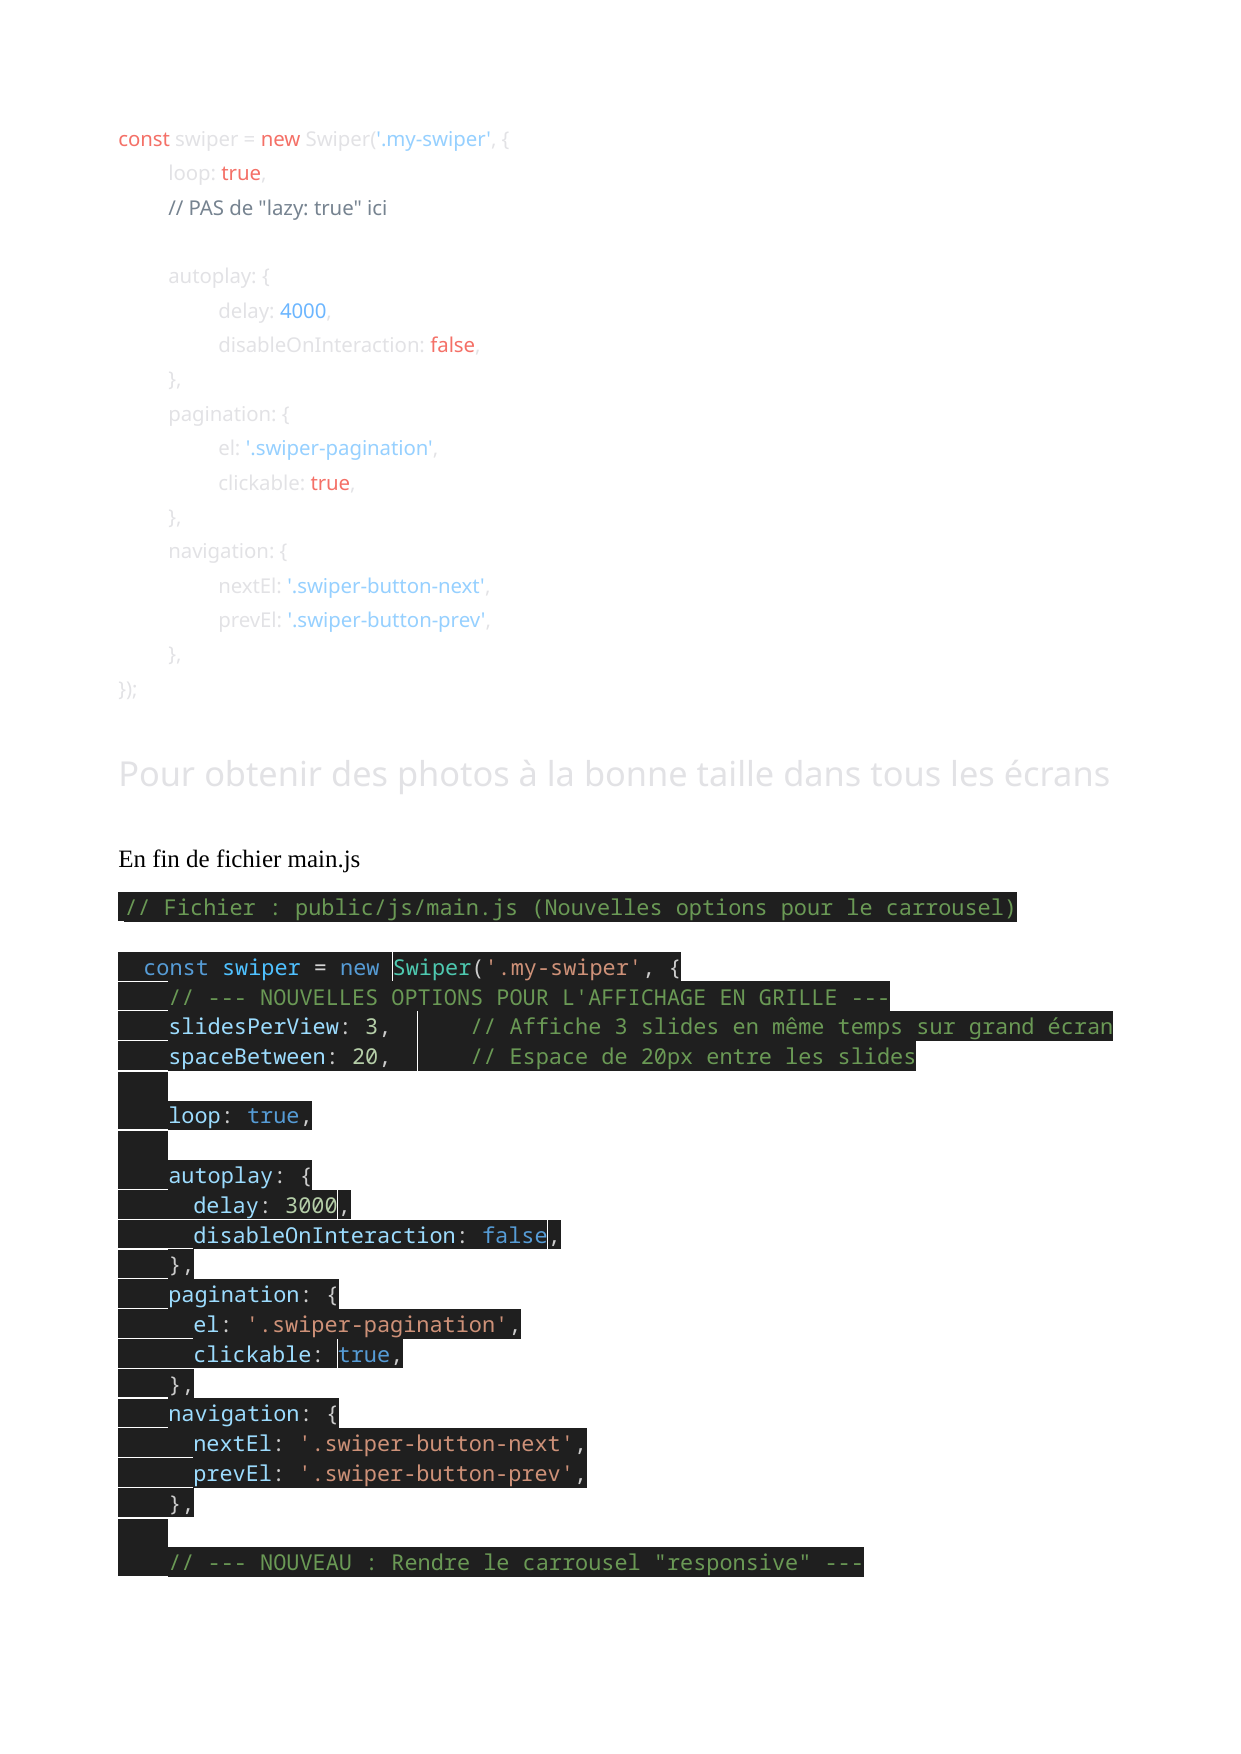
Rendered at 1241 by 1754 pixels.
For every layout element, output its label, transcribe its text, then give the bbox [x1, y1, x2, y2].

text }, [118, 496, 1122, 531]
text }, [118, 634, 1122, 668]
text loop: true, [118, 152, 1122, 187]
text prevEl: '.swiper-button-prev', [118, 1458, 1122, 1488]
text nextEl: '.swiper-button-next', [118, 565, 1122, 599]
text }, [118, 1368, 1122, 1398]
text // --- NOUVEAU : Rendre le carrousel "responsive" --- [118, 1547, 1122, 1577]
text En fin de fichier main.js [118, 844, 1122, 873]
text loop: true, [118, 1101, 1122, 1130]
text }, [118, 1488, 1122, 1517]
text el: '.swiper-pagination', [118, 1309, 1122, 1339]
text delay: 3000, [118, 1190, 1122, 1219]
text const swiper = new Swiper('.my-swiper', { [118, 952, 1122, 981]
text const swiper = new Swiper('.my-swiper', { [118, 118, 1122, 152]
text }, [118, 1249, 1122, 1279]
text spaceBetween: 20, // Espace de 20px entre les slides [118, 1041, 1122, 1071]
text delay: 4000, [118, 290, 1122, 324]
text disableOnInteraction: false, [118, 1219, 1122, 1249]
text slidesPerView: 3, // Affiche 3 slides en même temps sur grand écran [118, 1011, 1122, 1041]
text // Fichier : public/js/main.js (Nouvelles options pour le carrousel) [118, 892, 1122, 922]
text pagination: { [118, 1279, 1122, 1309]
text }); [118, 668, 1122, 702]
text clickable: true, [118, 462, 1122, 496]
text navigation: { [118, 531, 1122, 565]
text disableOnInteraction: false, [118, 324, 1122, 359]
text autoplay: { [118, 256, 1122, 290]
text pagination: { [118, 393, 1122, 427]
text nextEl: '.swiper-button-next', [118, 1428, 1122, 1458]
text }, [118, 359, 1122, 393]
text navigation: { [118, 1398, 1122, 1428]
text // --- NOUVELLES OPTIONS POUR L'AFFICHAGE EN GRILLE --- [118, 981, 1122, 1011]
text clickable: true, [118, 1339, 1122, 1368]
text autoplay: { [118, 1160, 1122, 1190]
subtitle Pour obtenir des photos à la bonne taille dans tous les écrans [118, 750, 1122, 797]
text prevEl: '.swiper-button-prev', [118, 599, 1122, 634]
text el: '.swiper-pagination', [118, 427, 1122, 462]
text // PAS de "lazy: true" ici [118, 187, 1122, 221]
